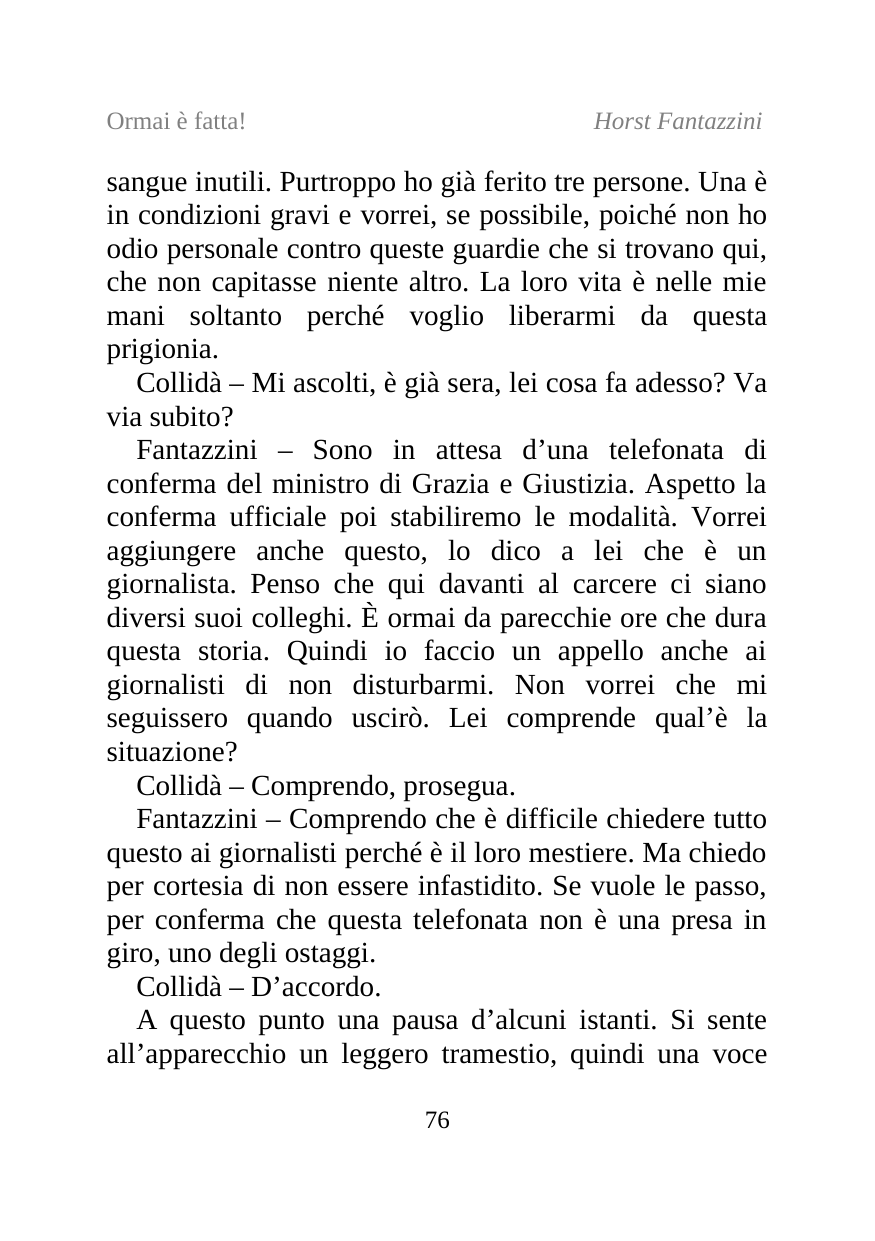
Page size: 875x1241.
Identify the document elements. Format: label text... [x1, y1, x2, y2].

text Collidà – Mi ascolti, è già sera, lei cosa fa adesso? Va via subito? [106, 365, 768, 432]
text Collidà – Comprendo, prosegua. [106, 768, 768, 801]
text sangue inutili. Purtroppo ho già ferito tre persone. Una è in condizioni gravi e vorrei, se possibile, poiché non ho odio personale contro queste guardie che si trovano qui, che non capitasse niente altro. La loro vita è nelle mie mani soltanto perché voglio liberarmi da questa prigionia. [106, 164, 768, 365]
text Fantazzini – Sono in attesa d’una telefonata di conferma del ministro di Grazia e Giustizia. Aspetto la conferma ufficiale poi stabiliremo le modalità. Vorrei aggiungere anche questo, lo dico a lei che è un giornalista. Penso che qui davanti al carcere ci siano diversi suoi colleghi. È ormai da parecchie ore che dura questa storia. Quindi io faccio un appello anche ai giornalisti di non disturbarmi. Non vorrei che mi seguissero quando uscirò. Lei comprende qual’è la situazione? [106, 432, 768, 768]
text Fantazzini – Comprendo che è difficile chiedere tutto questo ai giornalisti perché è il loro mestiere. Ma chiedo per cortesia di non essere infastidito. Se vuole le passo, per conferma che questa telefonata non è una presa in giro, uno degli ostaggi. [106, 801, 768, 969]
text Collidà – D’accordo. [106, 969, 768, 1002]
text A questo punto una pausa d’alcuni istanti. Si sente all’apparecchio un leggero tramestio, quindi una voce [106, 1002, 768, 1069]
